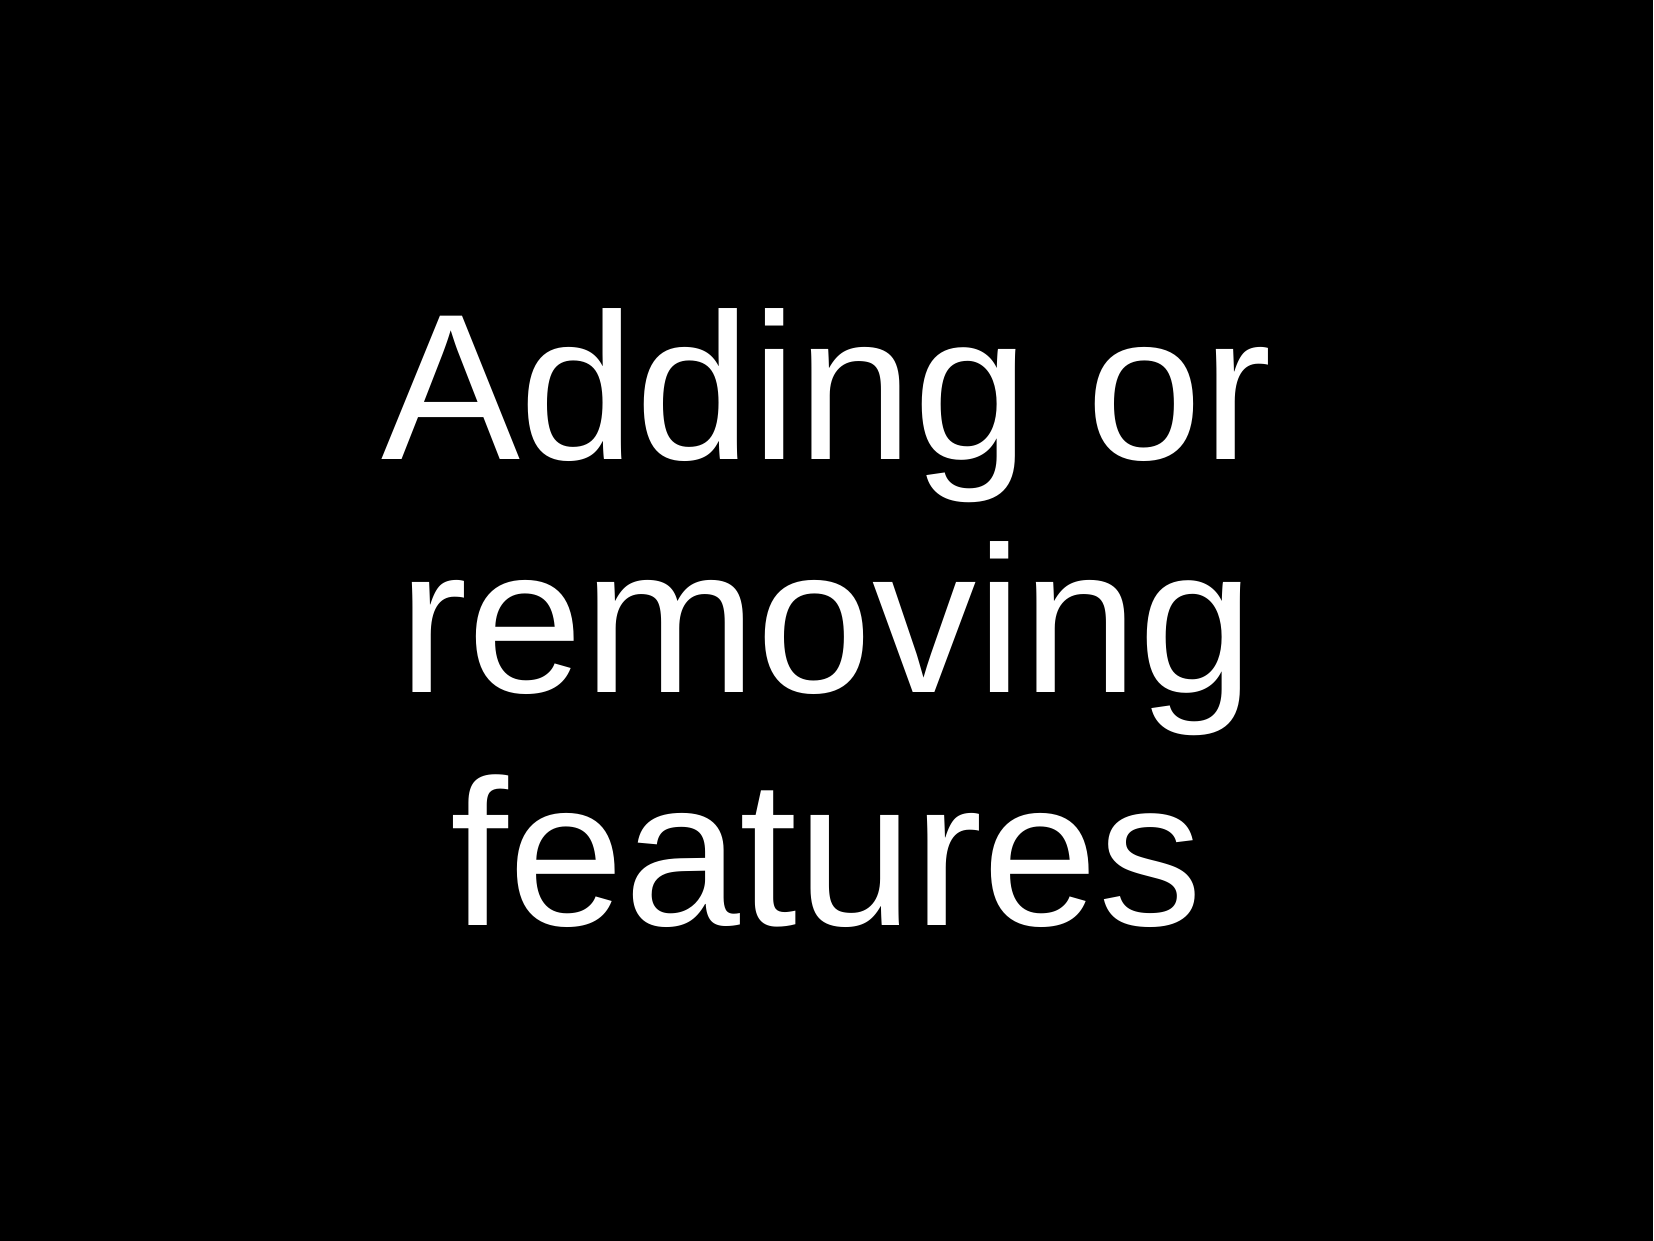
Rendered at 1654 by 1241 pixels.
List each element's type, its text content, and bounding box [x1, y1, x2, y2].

title Adding or removing features [82, 101, 1571, 1140]
